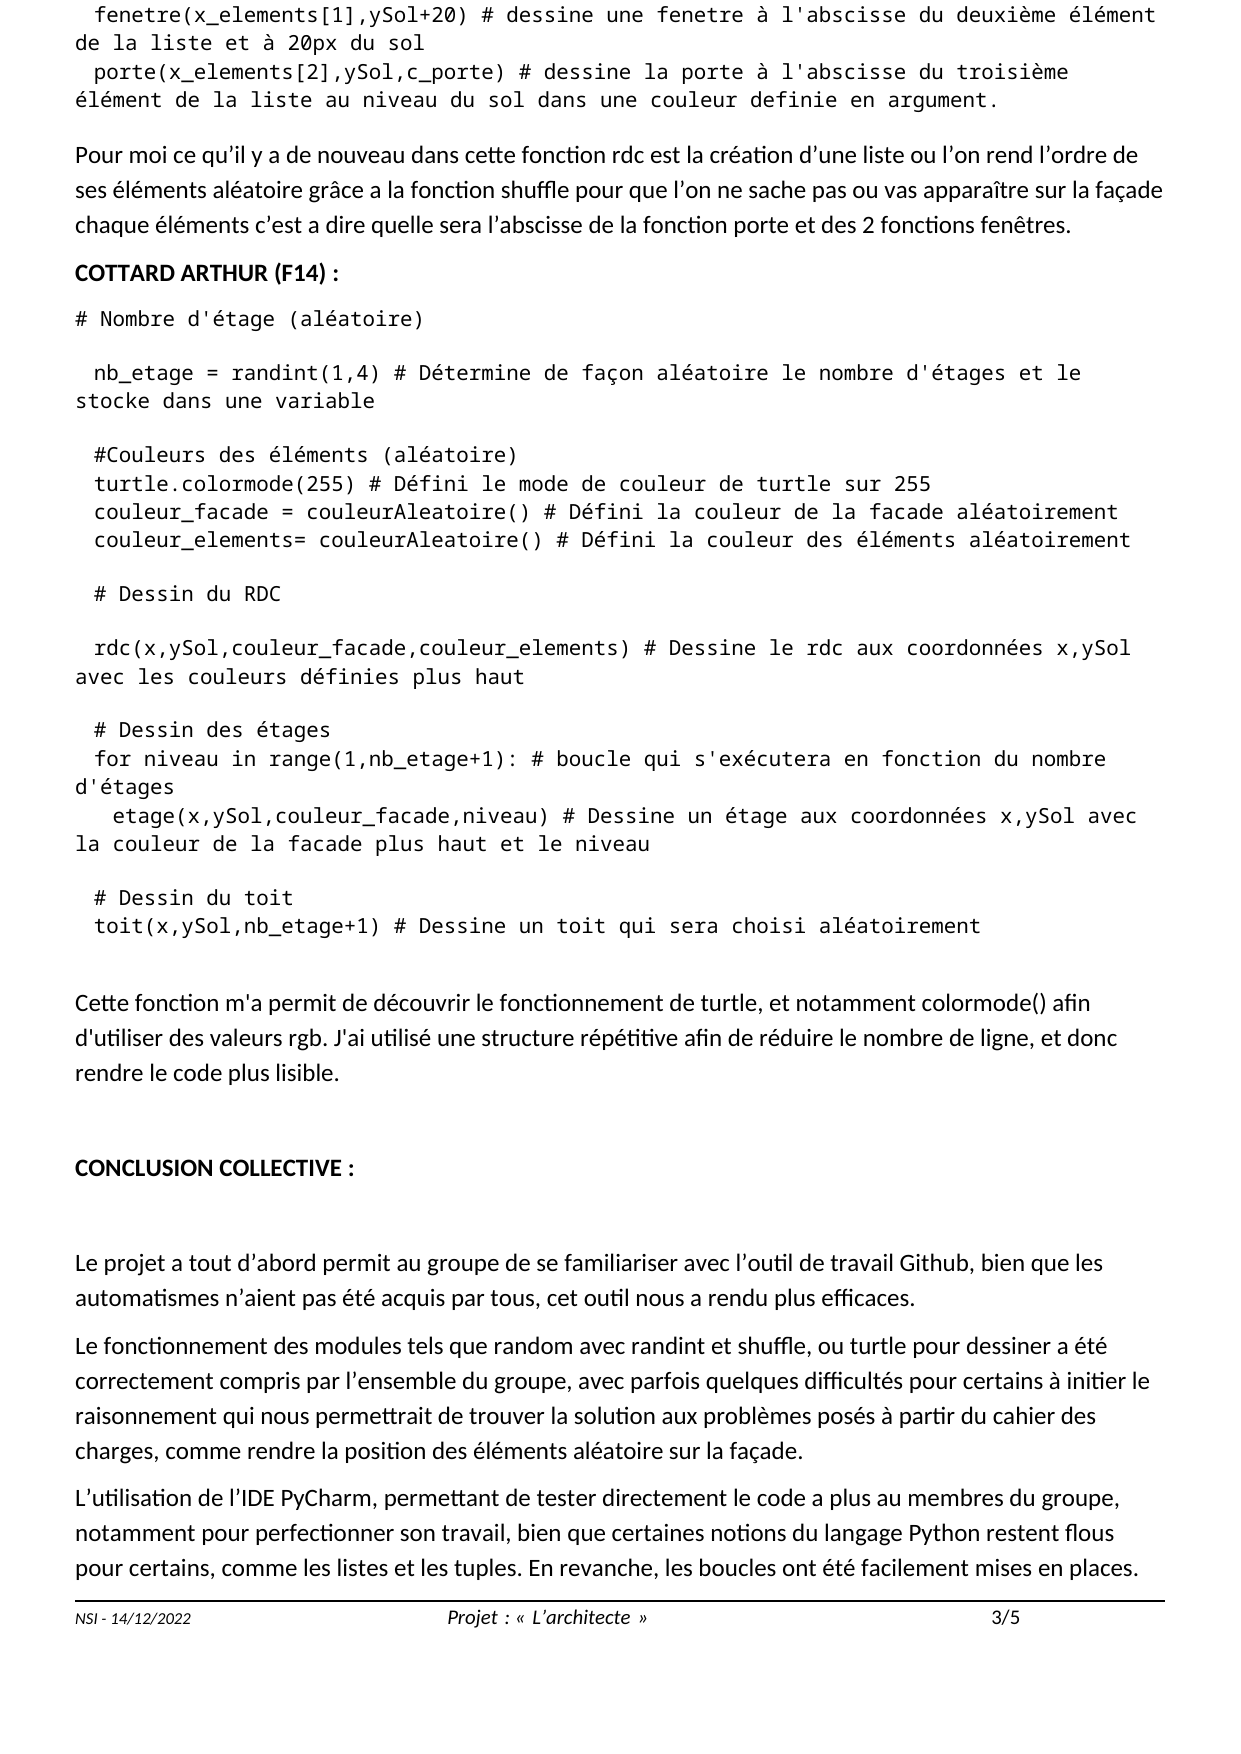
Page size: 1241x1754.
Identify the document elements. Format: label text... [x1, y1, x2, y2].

text nb_etage = randint(1,4) # Détermine de façon aléatoire le nombre d'étages et le stocke dans une variable [75, 358, 1165, 415]
text #Couleurs des éléments (aléatoire) [75, 440, 1165, 469]
text # Dessin du RDC [75, 579, 1165, 608]
text rdc(x,ySol,couleur_facade,couleur_elements) # Dessine le rdc aux coordonnées x,ySol avec les couleurs définies plus haut [75, 633, 1165, 690]
text couleur_facade = couleurAleatoire() # Défini la couleur de la facade aléatoirement [75, 497, 1165, 526]
text COTTARD ARTHUR (F14) : [75, 257, 1165, 287]
text CONCLUSION COLLECTIVE : [75, 1153, 1165, 1183]
text Le fonctionnement des modules tels que random avec randint et shuffle, ou turtle pour dessiner a été correctement compris par l’ensemble du groupe, avec parfois quelques difficultés pour certains à initier le raisonnement qui nous permettrait de trouver la solution aux problèmes posés à partir du cahier des charges, comme rendre la position des éléments aléatoire sur la façade. [75, 1330, 1165, 1466]
text # Dessin du toit [75, 883, 1165, 912]
text L’utilisation de l’IDE PyCharm, permettant de tester directement le code a plus au membres du groupe, notamment pour perfectionner son travail, bien que certaines notions du langage Python restent flous pour certains, comme les listes et les tuples. En revanche, les boucles ont été facilement mises en places. [75, 1483, 1165, 1583]
text fenetre(x_elements[1],ySol+20) # dessine une fenetre à l'abscisse du deuxième élément de la liste et à 20px du sol [75, 0, 1165, 57]
text toit(x,ySol,nb_etage+1) # Dessine un toit qui sera choisi aléatoirement [75, 912, 1165, 940]
text Pour moi ce qu’il y a de nouveau dans cette fonction rdc est la création d’une liste ou l’on rend l’ordre de ses éléments aléatoire grâce a la fonction shuffle pour que l’on ne sache pas ou vas apparaître sur la façade chaque éléments c’est a dire quelle sera l’abscisse de la fonction porte et des 2 fonctions fenêtres. [75, 139, 1165, 240]
text turtle.colormode(255) # Défini le mode de couleur de turtle sur 255 [75, 469, 1165, 497]
text # Nombre d'étage (aléatoire) [75, 304, 1165, 333]
text porte(x_elements[2],ySol,c_porte) # dessine la porte à l'abscisse du troisième élément de la liste au niveau du sol dans une couleur definie en argument. [75, 57, 1165, 114]
text Cette fonction m'a permit de découvrir le fonctionnement de turtle, et notamment colormode() afin d'utiliser des valeurs rgb. J'ai utilisé une structure répétitive afin de réduire le nombre de ligne, et donc rendre le code plus lisible. [75, 988, 1165, 1088]
text etage(x,ySol,couleur_facade,niveau) # Dessine un étage aux coordonnées x,ySol avec la couleur de la facade plus haut et le niveau [75, 801, 1165, 858]
text for niveau in range(1,nb_etage+1): # boucle qui s'exécutera en fonction du nombre d'étages [75, 744, 1165, 801]
text Le projet a tout d’abord permit au groupe de se familiariser avec l’outil de travail Github, bien que les automatismes n’aient pas été acquis par tous, cet outil nous a rendu plus efficaces. [75, 1248, 1165, 1313]
text couleur_elements= couleurAleatoire() # Défini la couleur des éléments aléatoirement [75, 526, 1165, 554]
text # Dessin des étages [75, 716, 1165, 744]
